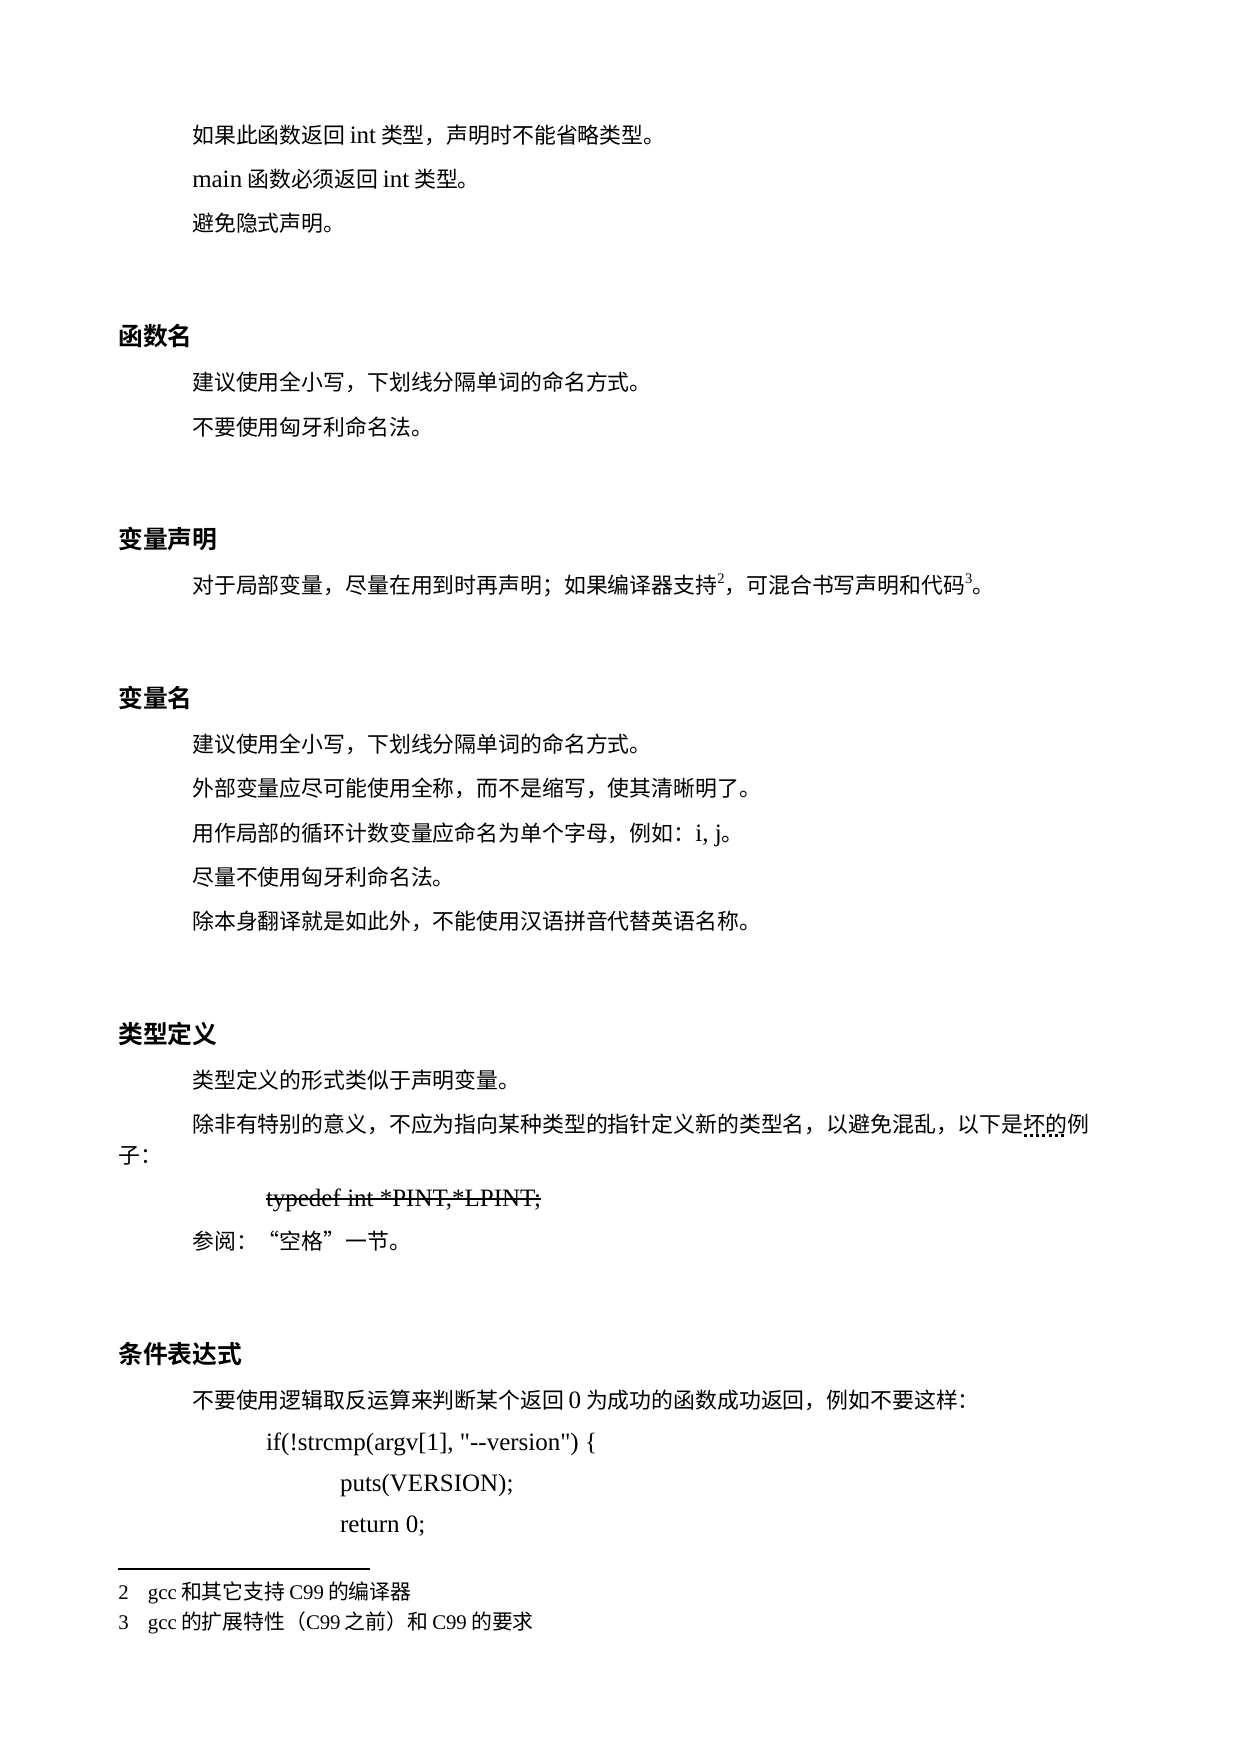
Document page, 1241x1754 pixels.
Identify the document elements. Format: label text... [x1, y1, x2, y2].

subtitle 函数名 [118, 317, 1122, 353]
text 不要使用逻辑取反运算来判断某个返回0为成功的函数成功返回，例如不要这样： [118, 1383, 1122, 1414]
text gcc的扩展特性（C99之前）和C99的要求 [118, 1606, 1122, 1636]
text 参阅：“空格”一节。 [118, 1224, 1122, 1256]
text puts(VERSION); [118, 1468, 1122, 1497]
text 除本身翻译就是如此外，不能使用汉语拼音代替英语名称。 [118, 904, 1122, 936]
text 外部变量应尽可能使用全称，而不是缩写，使其清晰明了。 [118, 771, 1122, 803]
text typedef int *PINT,*LPINT; [118, 1183, 1122, 1211]
text 建议使用全小写，下划线分隔单词的命名方式。 [118, 727, 1122, 759]
text 除非有特别的意义，不应为指向某种类型的指针定义新的类型名，以避免混乱，以下是坏的例子： [118, 1107, 1122, 1170]
subtitle 类型定义 [118, 1014, 1122, 1050]
subtitle 条件表达式 [118, 1334, 1122, 1370]
text 建议使用全小写，下划线分隔单词的命名方式。 [118, 365, 1122, 397]
text if(!strcmp(argv[1], "--version") { [118, 1427, 1122, 1456]
text 用作局部的循环计数变量应命名为单个字母，例如：i, j。 [118, 816, 1122, 847]
text 类型定义的形式类似于声明变量。 [118, 1063, 1122, 1094]
text gcc和其它支持C99的编译器 [118, 1575, 1122, 1606]
subtitle 变量名 [118, 679, 1122, 715]
text 避免隐式声明。 [118, 206, 1122, 238]
text return 0; [118, 1509, 1122, 1538]
text main函数必须返回int类型。 [118, 162, 1122, 194]
text 如果此函数返回int类型，声明时不能省略类型。 [118, 118, 1122, 150]
subtitle 变量声明 [118, 520, 1122, 556]
text 尽量不使用匈牙利命名法。 [118, 860, 1122, 891]
text 对于局部变量，尽量在用到时再声明；如果编译器支持，可混合书写声明和代码。 [118, 568, 1122, 600]
text 不要使用匈牙利命名法。 [118, 409, 1122, 441]
